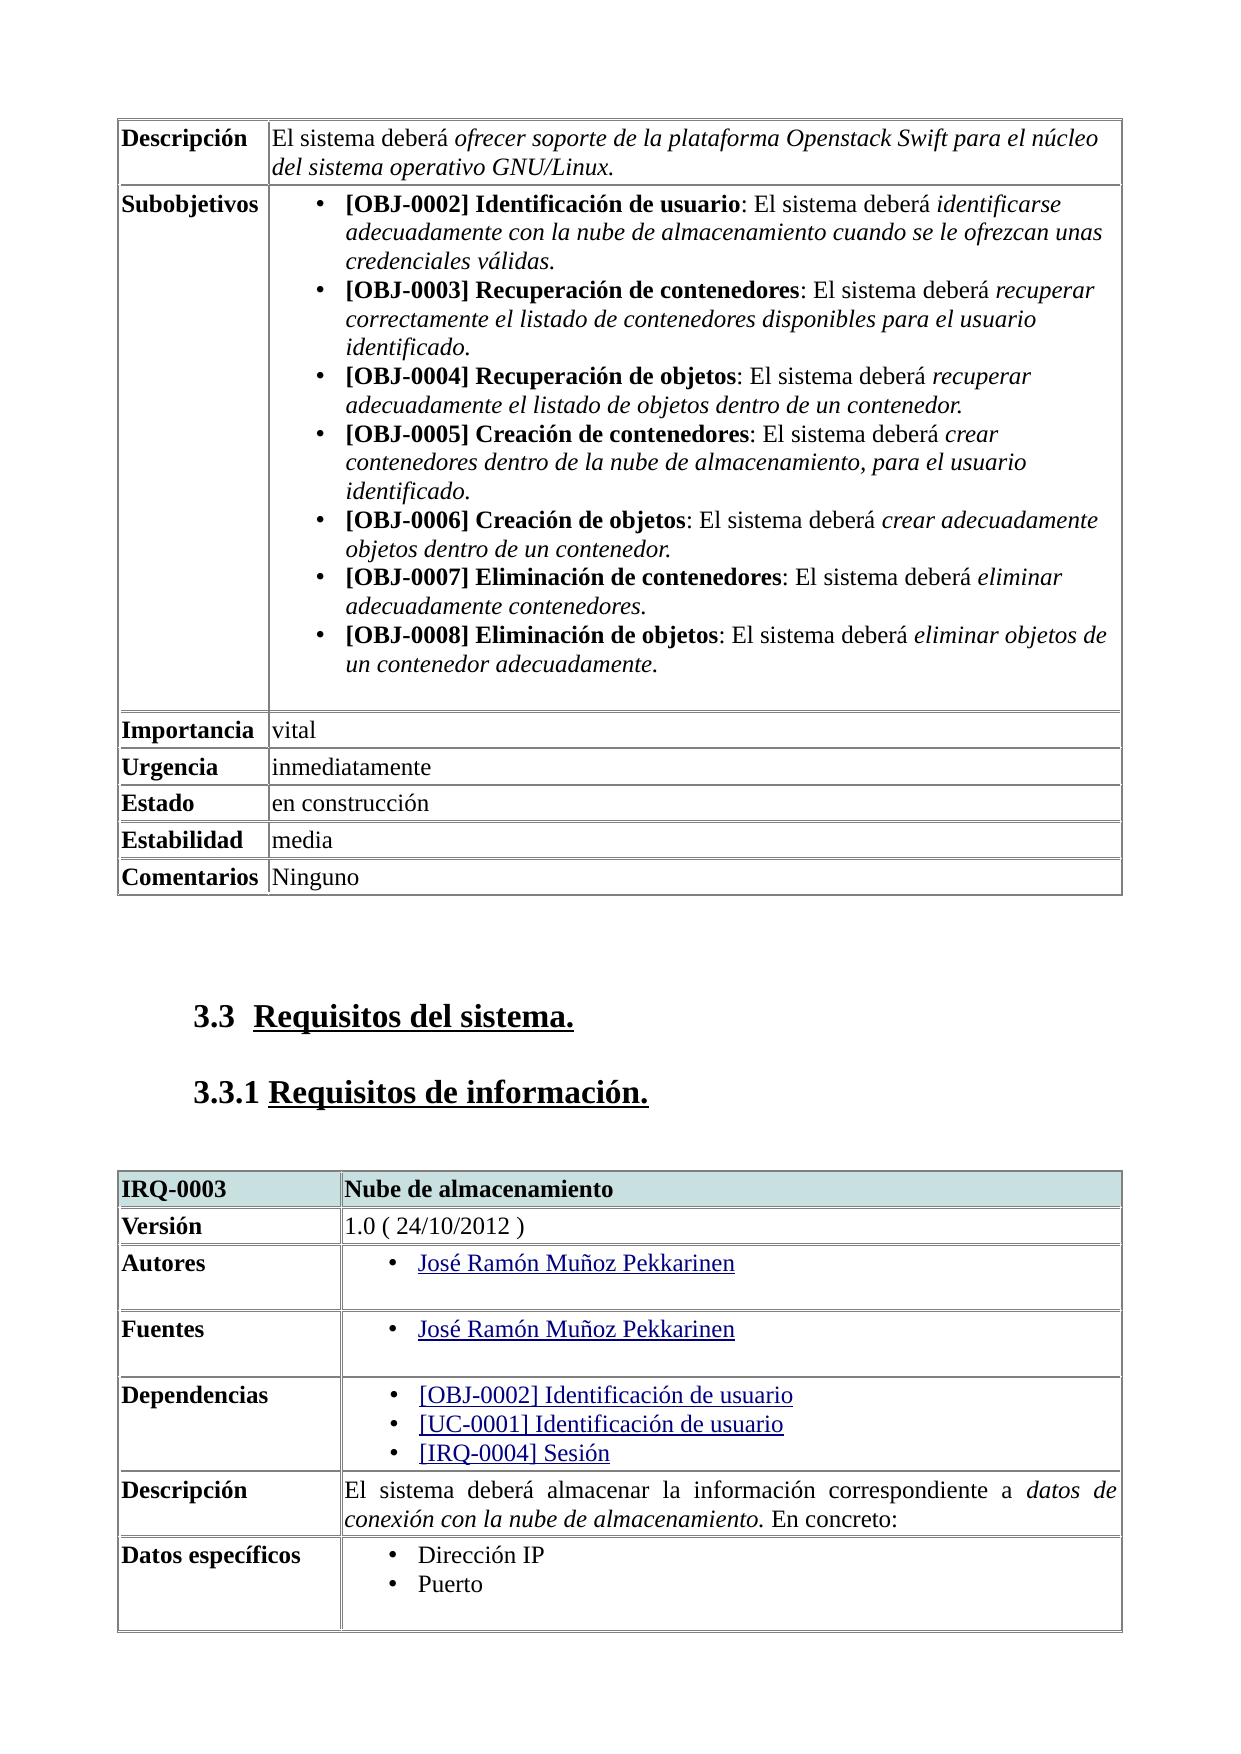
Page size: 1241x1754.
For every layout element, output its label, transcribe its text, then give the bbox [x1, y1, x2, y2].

table_cell 1.0 ( 24/10/2012 ) [343, 1206, 1121, 1243]
table_cell José Ramón Muñoz Pekkarinen [343, 1309, 1121, 1376]
table_cell El sistema deberá almacenar la información correspondiente a datos de conexión con la nube de almacenamiento. En concreto: [343, 1470, 1121, 1535]
table_cell Dependencias [118, 1376, 340, 1470]
table_cell El sistema deberá ofrecer soporte de la plataforma Openstack Swift para el núcleo del sistema operativo GNU/Linux. [270, 121, 1121, 184]
table_cell vital [270, 710, 1121, 747]
table_cell Subobjetivos [118, 184, 268, 710]
table_cell Importancia [119, 710, 268, 747]
subtitle Requisitos del sistema. [193, 997, 1122, 1035]
table_cell Datos específicos [119, 1535, 341, 1630]
table_cell José Ramón Muñoz Pekkarinen [343, 1243, 1121, 1309]
table_cell Dirección IP Puerto [341, 1535, 1121, 1630]
table_cell [OBJ-0002] Identificación de usuario [UC-0001] Identificación de usuario [IRQ-0004] Sesión [343, 1376, 1122, 1470]
table_cell Comentarios [119, 857, 269, 894]
table_cell [OBJ-0002] Identificación de usuario: El sistema deberá identificarse adecuadamente con la nube de almacenamiento cuando se le ofrezcan unas credenciales válidas. [OBJ-0003] Recuperación de contenedores: El sistema deberá recuperar correctamente el listado de contenedores disponibles para el usuario identificado. [OBJ-0004] Recuperación de objetos: El sistema deberá recuperar adecuadamente el listado de objetos dentro de un contenedor. [OBJ-0005] Creación de contenedores: El sistema deberá crear contenedores dentro de la nube de almacenamiento, para el usuario identificado. [OBJ-0006] Creación de objetos: El sistema deberá crear adecuadamente objetos dentro de un contenedor. [OBJ-0007] Eliminación de contenedores: El sistema deberá eliminar adecuadamente contenedores. [OBJ-0008] Eliminación de objetos: El sistema deberá eliminar objetos de un contenedor adecuadamente. [270, 184, 1122, 710]
table_cell Descripción [119, 1470, 340, 1535]
table_cell Versión [119, 1206, 340, 1243]
table_cell Estado [118, 784, 268, 820]
table_cell Ninguno [269, 857, 1121, 894]
table_cell inmediatamente [270, 747, 1122, 783]
table_cell Estabilidad [119, 820, 268, 857]
subtitle Requisitos de información. [193, 1073, 1122, 1111]
table_cell media [270, 820, 1121, 857]
table_cell Descripción [119, 119, 269, 184]
table_cell Autores [119, 1243, 340, 1309]
table_header IRQ-0003 [119, 1172, 341, 1206]
table_header Nube de almacenamiento [341, 1172, 1121, 1206]
table_cell Fuentes [119, 1309, 340, 1376]
table_cell en construcción [270, 784, 1122, 820]
table_cell Urgencia [118, 747, 268, 783]
